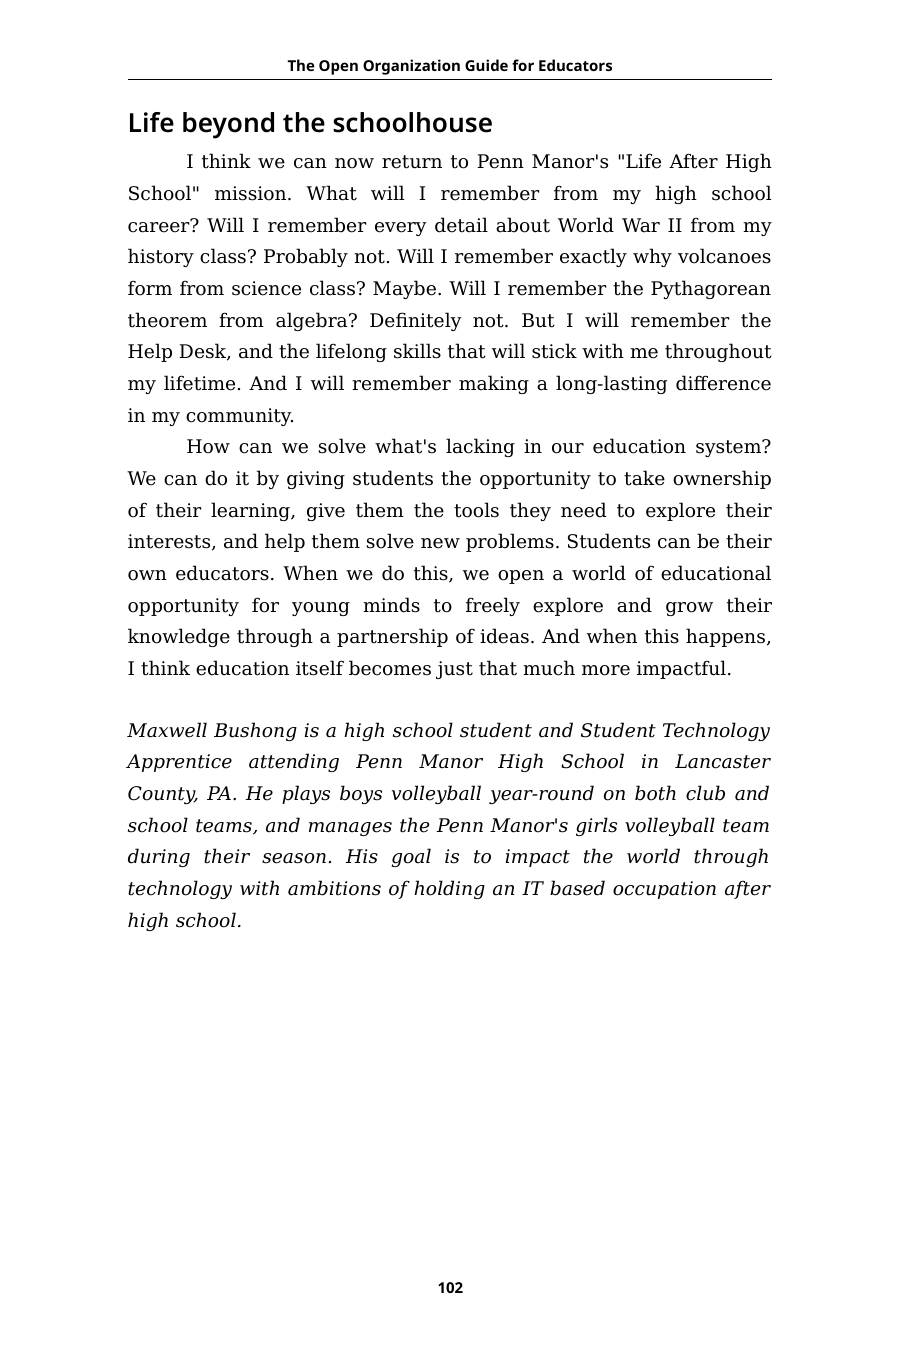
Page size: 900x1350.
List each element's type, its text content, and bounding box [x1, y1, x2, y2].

text I think we can now return to Penn Manor's "Life After High School" mission. What will I remember from my high school career? Will I remember every detail about World War II from my history class? Probably not. Will I remember exactly why volcanoes form from science class? Maybe. Will I remember the Pythagorean theorem from algebra? Definitely not. But I will remember the Help Desk, and the lifelong skills that will stick with me throughout my lifetime. And I will remember making a long-lasting difference in my community. [127, 152, 772, 427]
text Maxwell Bushong is a high school student and Student Technology Apprentice attending Penn Manor High School in Lancaster County, PA. He plays boys volleyball year-round on both club and school teams, and manages the Penn Manor's girls volleyball team during their season. His goal is to impact the world through technology with ambitions of holding an IT based occupation after high school. [127, 720, 772, 932]
text How can we solve what's lacking in our education system? We can do it by giving students the opportunity to take ownership of their learning, give them the tools they need to explore their interests, and help them solve new problems. Students can be their own educators. When we do this, we open a world of educational opportunity for young minds to freely explore and grow their knowledge through a partnership of ideas. And when this happens, I think education itself becomes just that much more impactful. [127, 437, 772, 680]
subtitle Life beyond the schoolhouse [127, 109, 772, 139]
